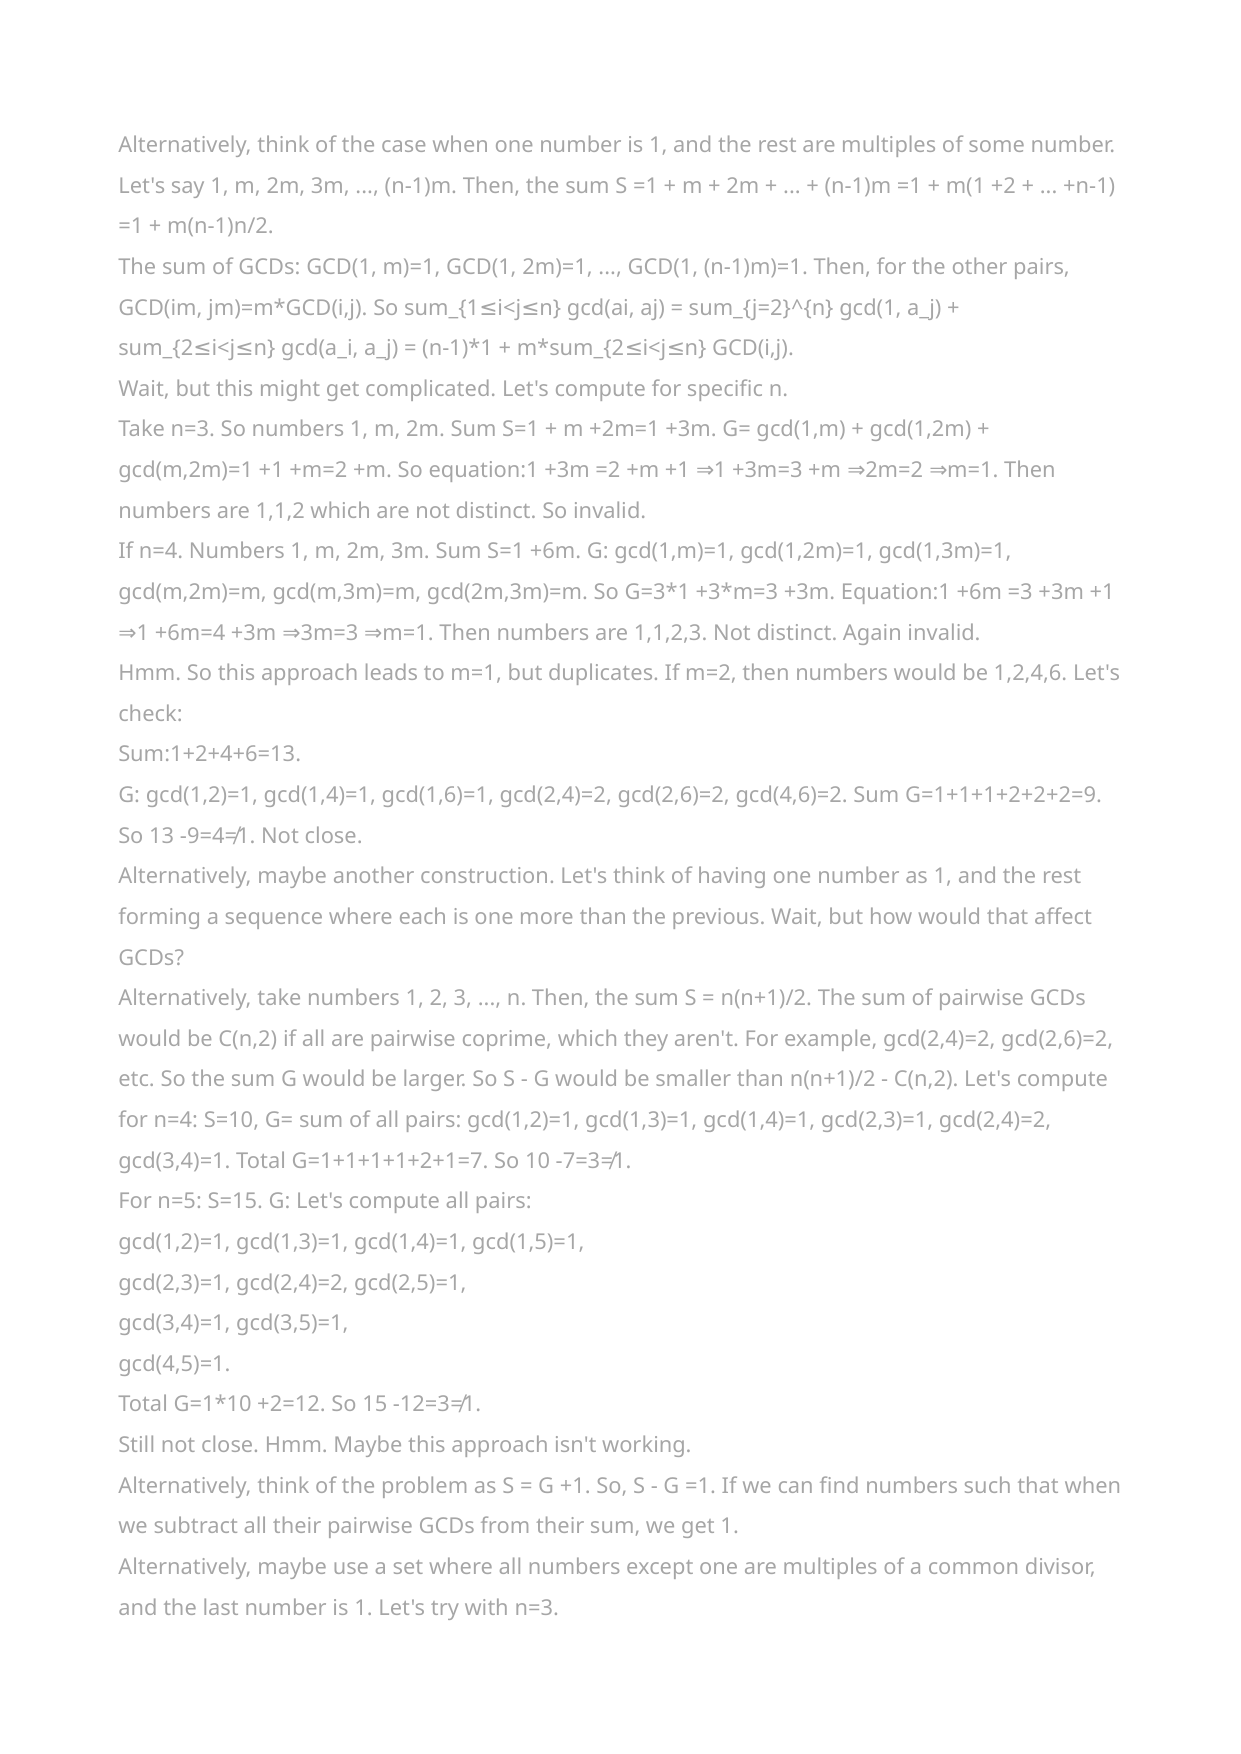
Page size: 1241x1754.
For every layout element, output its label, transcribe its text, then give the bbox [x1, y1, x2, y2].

text Alternatively, take numbers 1, 2, 3, ..., n. Then, the sum S = n(n+1)/2. The sum of pairwise GCDs would be C(n,2) if all are pairwise coprime, which they aren't. For example, gcd(2,4)=2, gcd(2,6)=2, etc. So the sum G would be larger. So S - G would be smaller than n(n+1)/2 - C(n,2). Let's compute for n=4: S=10, G= sum of all pairs: gcd(1,2)=1, gcd(1,3)=1, gcd(1,4)=1, gcd(2,3)=1, gcd(2,4)=2, gcd(3,4)=1. Total G=1+1+1+1+2+1=7. So 10 -7=3≠1. [118, 971, 1122, 1174]
text If n=4. Numbers 1, m, 2m, 3m. Sum S=1 +6m. G: gcd(1,m)=1, gcd(1,2m)=1, gcd(1,3m)=1, gcd(m,2m)=m, gcd(m,3m)=m, gcd(2m,3m)=m. So G=3*1 +3*m=3 +3m. Equation:1 +6m =3 +3m +1 ⇒1 +6m=4 +3m ⇒3m=3 ⇒m=1. Then numbers are 1,1,2,3. Not distinct. Again invalid. [118, 524, 1122, 646]
text Hmm. So this approach leads to m=1, but duplicates. If m=2, then numbers would be 1,2,4,6. Let's check: [118, 646, 1122, 727]
text Still not close. Hmm. Maybe this approach isn't working. [118, 1418, 1122, 1459]
text gcd(3,4)=1, gcd(3,5)=1, [118, 1296, 1122, 1337]
text G: gcd(1,2)=1, gcd(1,4)=1, gcd(1,6)=1, gcd(2,4)=2, gcd(2,6)=2, gcd(4,6)=2. Sum G=1+1+1+2+2+2=9. So 13 -9=4≠1. Not close. [118, 768, 1122, 849]
text gcd(4,5)=1. [118, 1337, 1122, 1377]
text Take n=3. So numbers 1, m, 2m. Sum S=1 + m +2m=1 +3m. G= gcd(1,m) + gcd(1,2m) + gcd(m,2m)=1 +1 +m=2 +m. So equation:1 +3m =2 +m +1 ⇒1 +3m=3 +m ⇒2m=2 ⇒m=1. Then numbers are 1,1,2 which are not distinct. So invalid. [118, 402, 1122, 524]
text The sum of GCDs: GCD(1, m)=1, GCD(1, 2m)=1, ..., GCD(1, (n-1)m)=1. Then, for the other pairs, GCD(im, jm)=m*GCD(i,j). So sum_{1≤i<j≤n} gcd(ai, aj) = sum_{j=2}^{n} gcd(1, a_j) + sum_{2≤i<j≤n} gcd(a_i, a_j) = (n-1)*1 + m*sum_{2≤i<j≤n} GCD(i,j). [118, 240, 1122, 362]
text Alternatively, think of the case when one number is 1, and the rest are multiples of some number. Let's say 1, m, 2m, 3m, ..., (n-1)m. Then, the sum S =1 + m + 2m + ... + (n-1)m =1 + m(1 +2 + ... +n-1) =1 + m(n-1)n/2. [118, 118, 1122, 240]
text For n=5: S=15. G: Let's compute all pairs: [118, 1174, 1122, 1215]
text Wait, but this might get complicated. Let's compute for specific n. [118, 362, 1122, 402]
text Alternatively, think of the problem as S = G +1. So, S - G =1. If we can find numbers such that when we subtract all their pairwise GCDs from their sum, we get 1. [118, 1459, 1122, 1540]
text gcd(1,2)=1, gcd(1,3)=1, gcd(1,4)=1, gcd(1,5)=1, [118, 1215, 1122, 1256]
text Alternatively, maybe use a set where all numbers except one are multiples of a common divisor, and the last number is 1. Let's try with n=3. [118, 1540, 1122, 1621]
text Sum:1+2+4+6=13. [118, 727, 1122, 768]
text gcd(2,3)=1, gcd(2,4)=2, gcd(2,5)=1, [118, 1256, 1122, 1296]
text Total G=1*10 +2=12. So 15 -12=3≠1. [118, 1377, 1122, 1418]
text Alternatively, maybe another construction. Let's think of having one number as 1, and the rest forming a sequence where each is one more than the previous. Wait, but how would that affect GCDs? [118, 849, 1122, 971]
